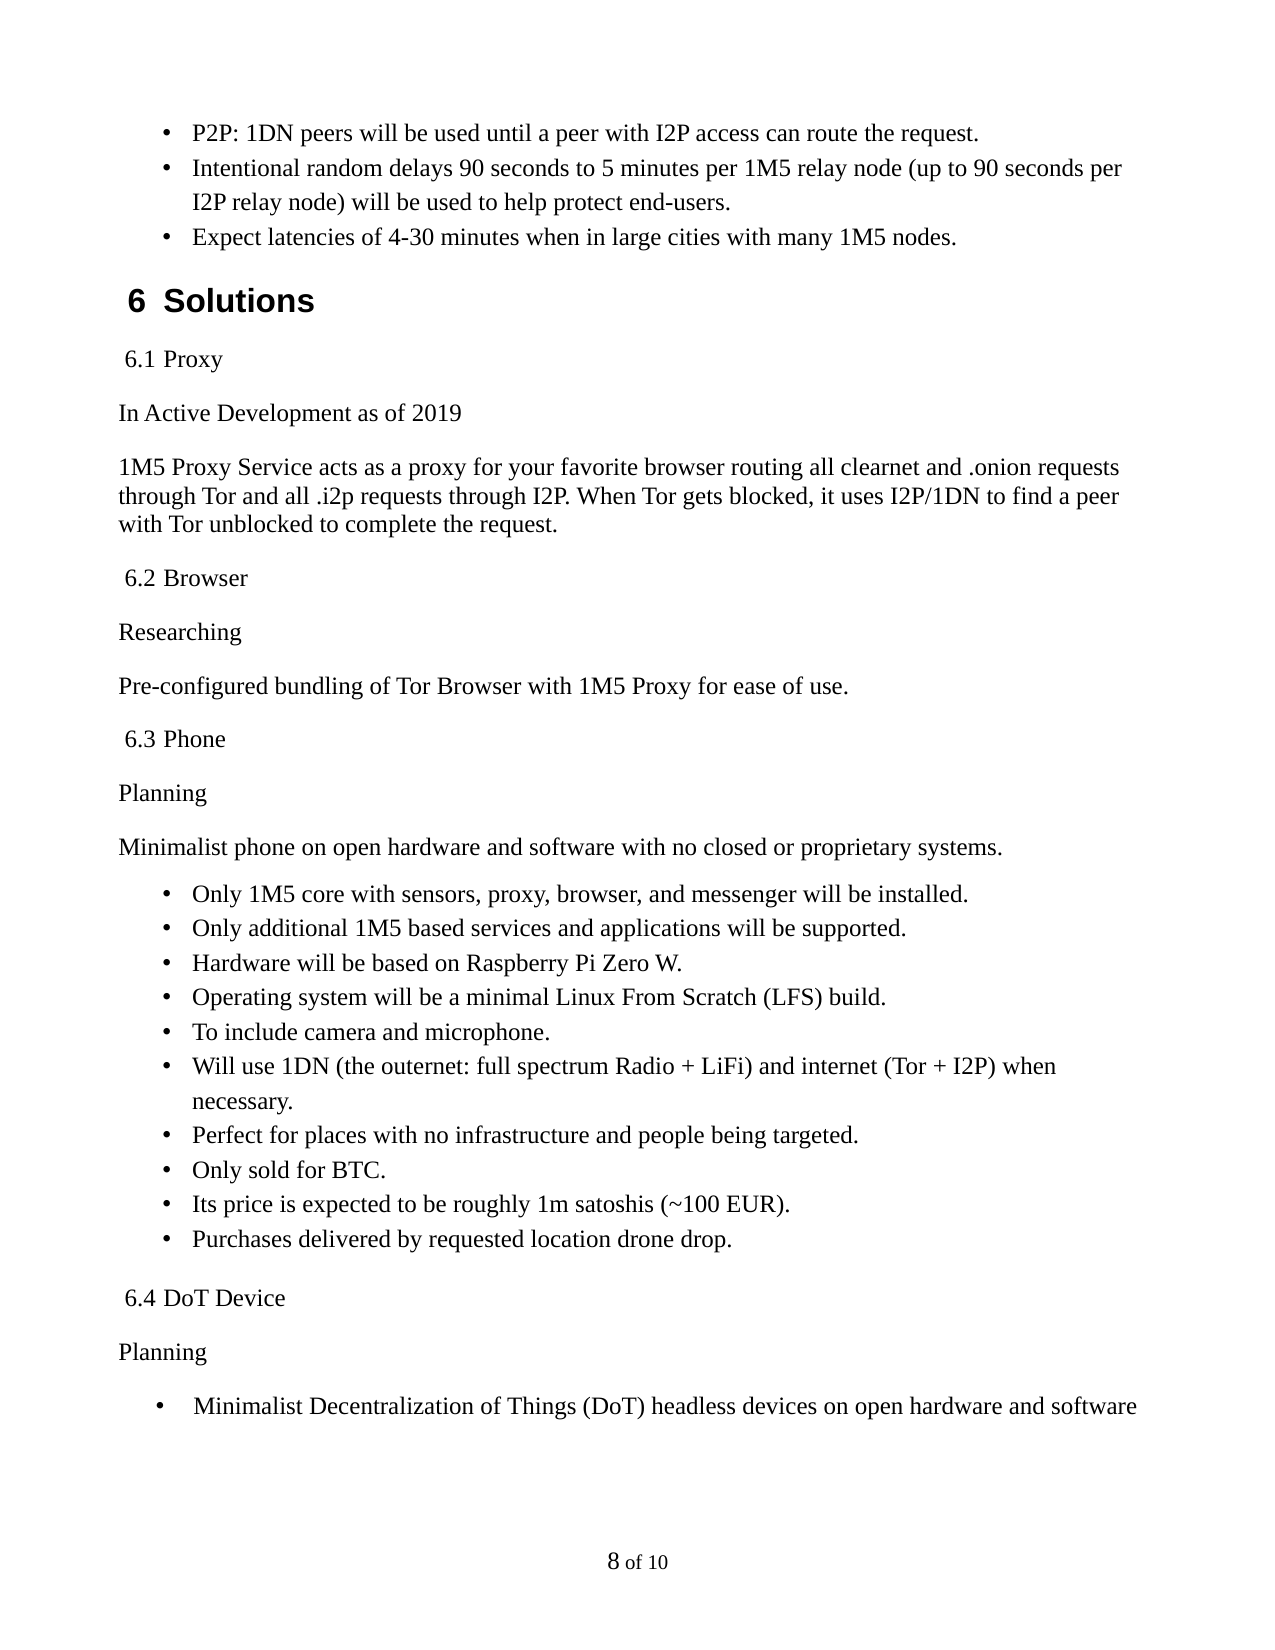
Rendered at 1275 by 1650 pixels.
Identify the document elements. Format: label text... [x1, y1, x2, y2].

list P2P: 1DN peers will be used until a peer with I2P access can route the request. [162, 118, 1157, 147]
list Will use 1DN (the outernet: full spectrum Radio + LiFi) and internet (Tor + I2P) when necessary. [162, 1051, 1157, 1114]
text Researching [118, 617, 1157, 646]
list Hardware will be based on Raspberry Pi Zero W. [162, 948, 1157, 977]
list Phone [118, 724, 1157, 753]
text Planning [118, 1337, 1157, 1366]
list Perfect for places with no infrastructure and people being targeted. [162, 1120, 1157, 1149]
list Intentional random delays 90 seconds to 5 minutes per 1M5 relay node (up to 90 seconds per I2P relay node) will be used to help protect end-users. [162, 153, 1157, 216]
list Only sold for BTC. [162, 1155, 1157, 1183]
text 1M5 Proxy Service acts as a proxy for your favorite browser routing all clearnet and .onion requests through Tor and all .i2p requests through I2P. When Tor gets blocked, it uses I2P/1DN to find a peer with Tor unblocked to complete the request. [118, 452, 1157, 538]
text Pre-configured bundling of Tor Browser with 1M5 Proxy for ease of use. [118, 671, 1157, 699]
list Browser [118, 563, 1157, 592]
list Only 1M5 core with sensors, proxy, browser, and messenger will be installed. [162, 879, 1157, 908]
list Expect latencies of 4-30 minutes when in large cities with many 1M5 nodes. [162, 222, 1157, 250]
list To include camera and microphone. [162, 1017, 1157, 1046]
text Minimalist phone on open hardware and software with no closed or proprietary systems. [118, 832, 1157, 861]
list Proxy [118, 344, 1157, 373]
text Planning [118, 778, 1157, 807]
list Operating system will be a minimal Linux From Scratch (LFS) build. [162, 982, 1157, 1011]
list Only additional 1M5 based services and applications will be supported. [162, 913, 1157, 942]
list Purchases delivered by requested location drone drop. [162, 1224, 1157, 1252]
list In Active Development as of 2019 [118, 398, 1157, 427]
list DoT Device [118, 1283, 1157, 1312]
list Its price is expected to be roughly 1m satoshis (~100 EUR). [162, 1189, 1157, 1218]
subtitle Solutions [118, 281, 1157, 319]
list Minimalist Decentralization of Things (DoT) headless devices on open hardware and software [156, 1391, 1157, 1419]
